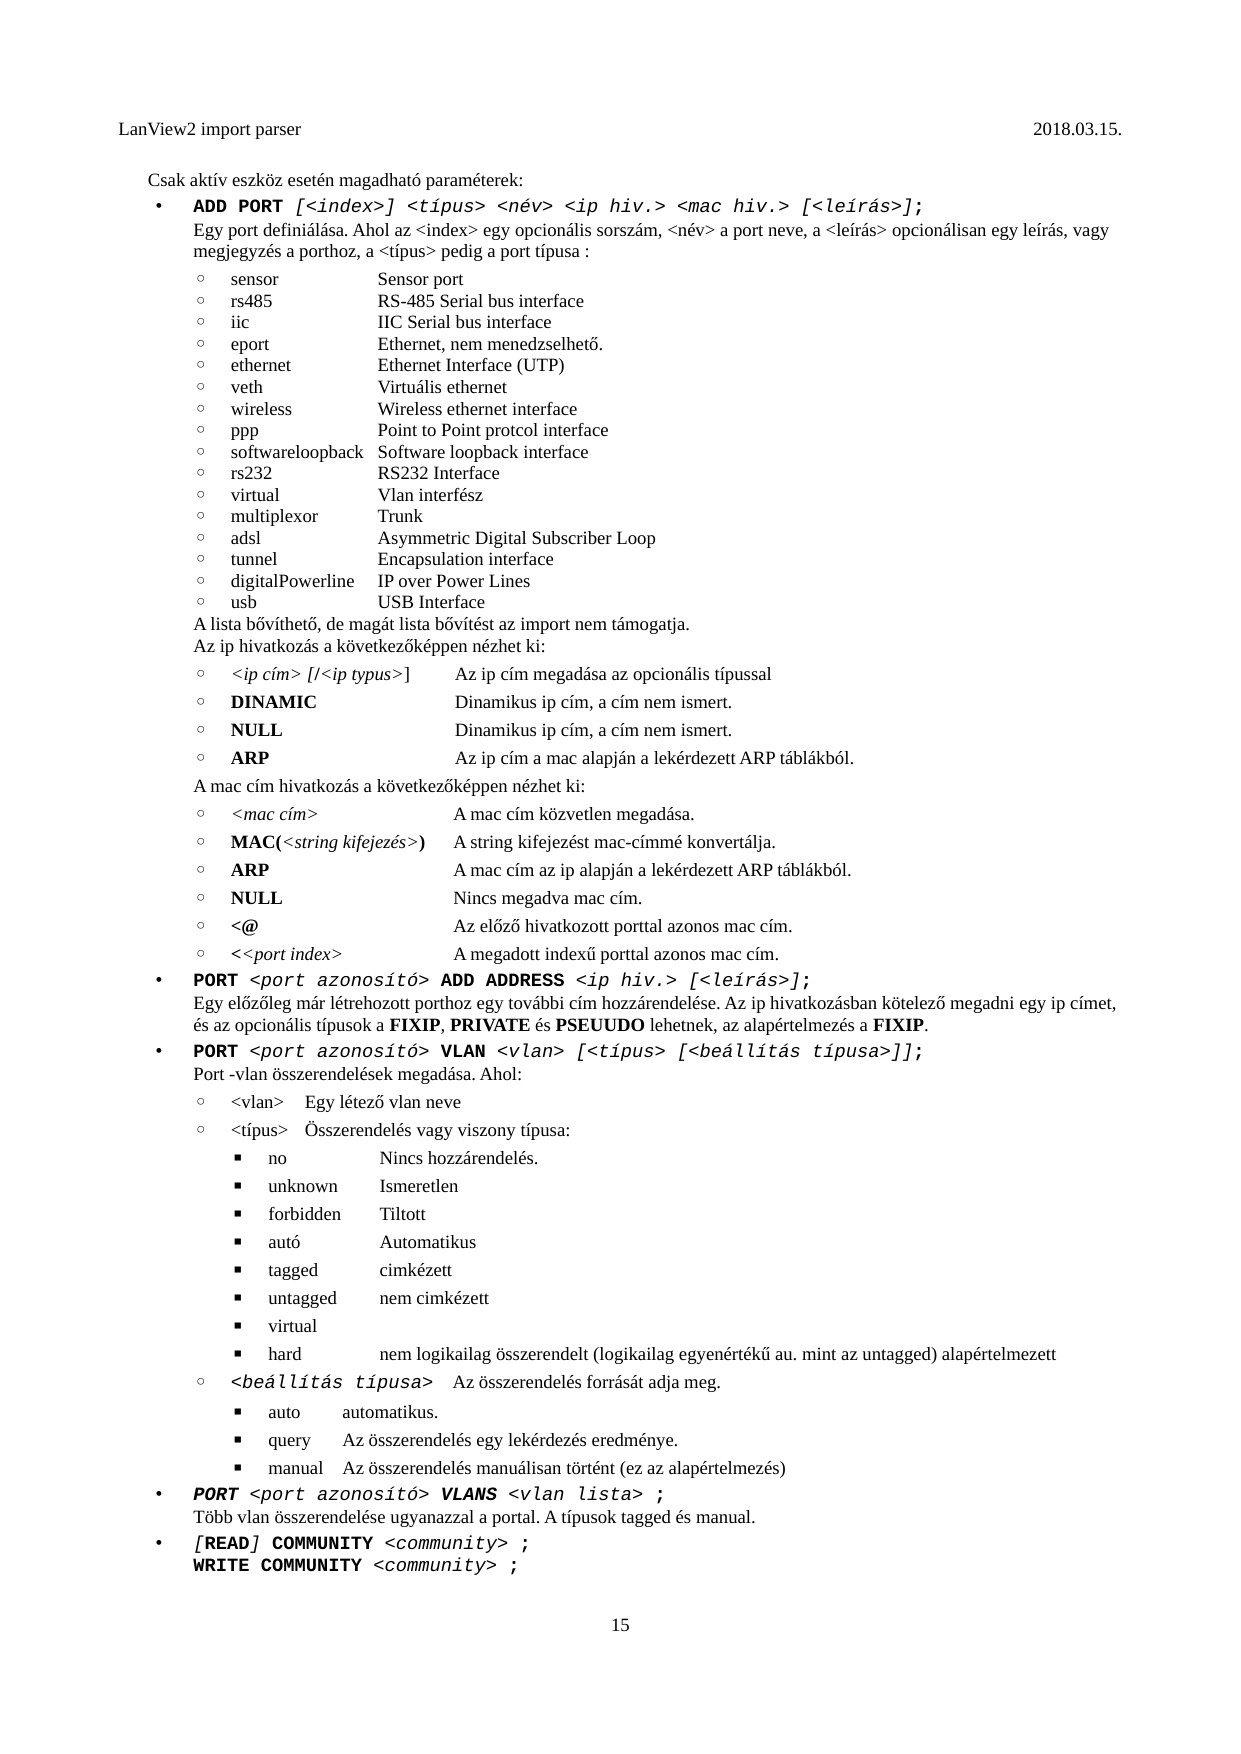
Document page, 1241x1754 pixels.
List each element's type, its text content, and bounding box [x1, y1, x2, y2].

list <beállítás típusa> Az összerendelés forrását adja meg. [193, 1371, 1122, 1394]
list eport Ethernet, nem menedzselhető. [193, 333, 1122, 354]
list MAC(<string kifejezés>) A string kifejezést mac-címmé konvertálja. [193, 831, 1122, 852]
list query Az összerendelés egy lekérdezés eredménye. [231, 1429, 1122, 1450]
list <vlan> Egy létező vlan neve [193, 1091, 1122, 1112]
list NULL Dinamikus ip cím, a cím nem ismert. [193, 719, 1122, 740]
list hard nem logikailag összerendelt (logikailag egyenértékű au. mint az untagged) alapértelmezett [231, 1343, 1122, 1365]
list PORT <port azonosító> ADD ADDRESS <ip hiv.> [<leírás>]; Egy előzőleg már létrehozott porthoz egy további cím hozzárendelése. Az ip hivatkozásban kötelező megadni egy ip címet, és az opcionális típusok a FIXIP, PRIVATE és PSEUUDO lehetnek, az alapértelmezés a FIXIP. [156, 971, 1122, 1035]
list multiplexor Trunk [193, 505, 1122, 527]
list adsl Asymmetric Digital Subscriber Loop [193, 527, 1122, 548]
list manual Az összerendelés manuálisan történt (ez az alapértelmezés) [231, 1457, 1122, 1478]
list veth Virtuális ethernet [193, 376, 1122, 397]
list no Nincs hozzárendelés. [231, 1147, 1122, 1168]
list DINAMIC Dinamikus ip cím, a cím nem ismert. [193, 691, 1122, 712]
list <ip cím> [/<ip typus>] Az ip cím megadása az opcionális típussal [193, 663, 1122, 684]
list ARP A mac cím az ip alapján a lekérdezett ARP táblákból. [193, 859, 1122, 880]
list <<port index> A megadott indexű porttal azonos mac cím. [193, 943, 1122, 964]
list PORT <port azonosító> VLANS <vlan lista> ; Több vlan összerendelése ugyanazzal a portal. A típusok tagged és manual. [156, 1485, 1122, 1528]
list usb USB Interface [193, 591, 1122, 613]
list iic IIC Serial bus interface [193, 311, 1122, 333]
list tagged cimkézett [231, 1259, 1122, 1281]
list <@ Az előző hivatkozott porttal azonos mac cím. [193, 915, 1122, 936]
list autó Automatikus [231, 1231, 1122, 1253]
list ARP Az ip cím a mac alapján a lekérdezett ARP táblákból. [193, 747, 1122, 768]
list ethernet Ethernet Interface (UTP) [193, 354, 1122, 376]
list ppp Point to Point protcol interface [193, 419, 1122, 441]
list PORT <port azonosító> VLAN <vlan> [<típus> [<beállítás típusa>]]; Port -vlan összerendelések megadása. Ahol: [156, 1042, 1122, 1084]
list rs485 RS-485 Serial bus interface [193, 289, 1122, 311]
list virtual Vlan interfész [193, 484, 1122, 505]
list <típus> Összerendelés vagy viszony típusa: [193, 1119, 1122, 1141]
list auto automatikus. [231, 1401, 1122, 1422]
list softwareloopback Software loopback interface [193, 441, 1122, 462]
list ADD PORT [<index>] <típus> <név> <ip hiv.> <mac hiv.> [<leírás>]; Egy port definiálása. Ahol az <index> egy opcionális sorszám, <név> a port neve, a <leírás> opcionálisan egy leírás, vagy megjegyzés a porthoz, a <típus> pedig a port típusa : [156, 197, 1122, 262]
list A lista bővíthető, de magát lista bővítést az import nem támogatja. Az ip hivatkozás a következőképpen nézhet ki: [156, 613, 1122, 656]
text Csak aktív eszköz esetén magadható paraméterek: [118, 169, 1122, 191]
list forbidden Tiltott [231, 1203, 1122, 1224]
list untagged nem cimkézett [231, 1287, 1122, 1309]
list unknown Ismeretlen [231, 1175, 1122, 1197]
list sensor Sensor port [193, 268, 1122, 289]
list virtual [231, 1315, 1122, 1337]
list digitalPowerline IP over Power Lines [193, 570, 1122, 591]
list A mac cím hivatkozás a következőképpen nézhet ki: [156, 775, 1122, 796]
list <mac cím> A mac cím közvetlen megadása. [193, 803, 1122, 824]
list rs232 RS232 Interface [193, 462, 1122, 484]
list wireless Wireless ethernet interface [193, 397, 1122, 419]
list tunnel Encapsulation interface [193, 548, 1122, 570]
list NULL Nincs megadva mac cím. [193, 887, 1122, 908]
list [READ] COMMUNITY <community> ; WRITE COMMUNITY <community> ; [156, 1534, 1122, 1577]
